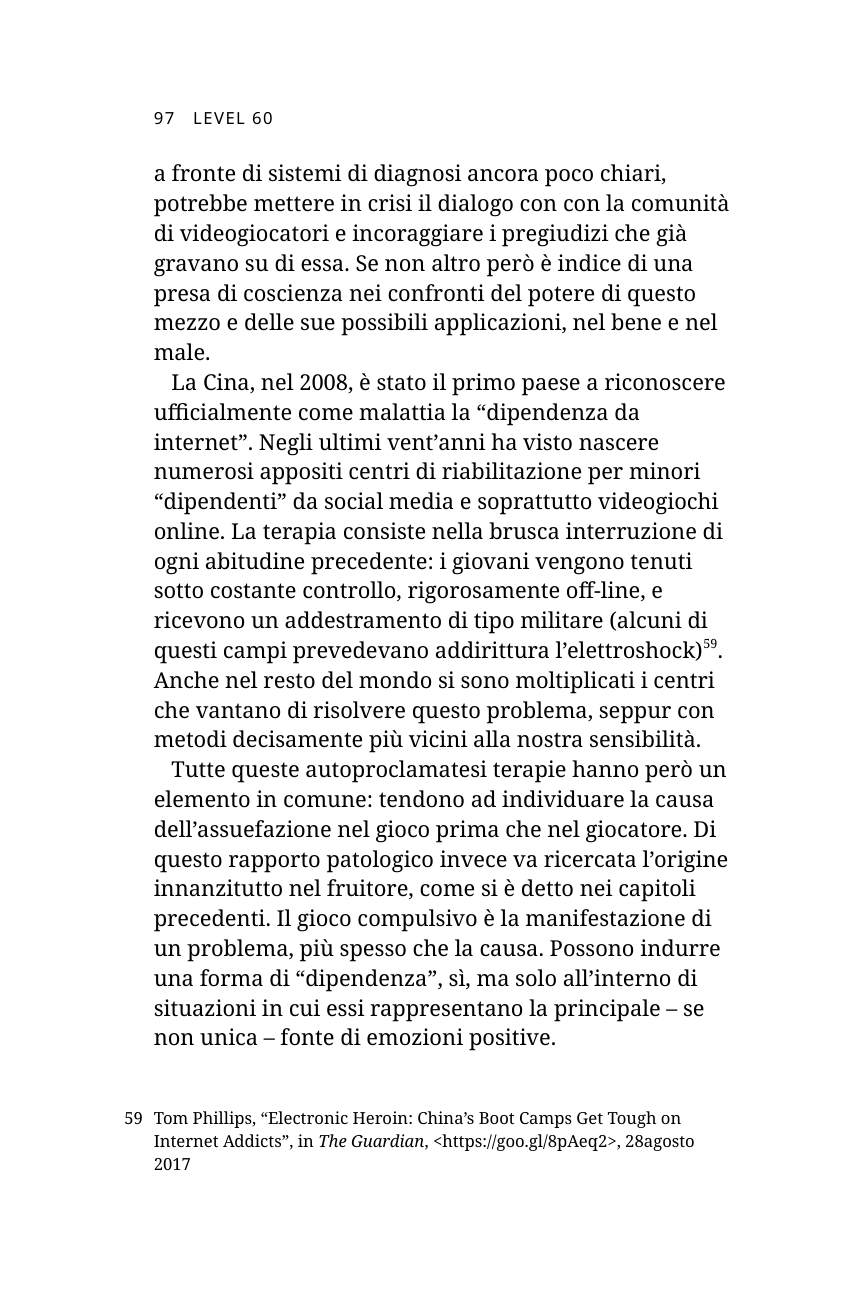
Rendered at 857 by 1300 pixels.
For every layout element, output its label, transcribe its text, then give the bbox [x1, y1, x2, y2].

text Tutte queste autoproclamatesi terapie hanno però un elemento in comune: tendono ad individuare la causa dell’assuefazione nel gioco prima che nel giocatore. Di questo rapporto patologico invece va ricercata l’origine innanzitutto nel fruitore, come si è detto nei capitoli precedenti. Il gioco compulsivo è la manifestazione di un problema, più spesso che la causa. Possono indurre una forma di “dipendenza”, sì, ma solo all’interno di situazioni in cui essi rappresentano la principale – se non unica – fonte di emozioni positive. [153, 754, 732, 1052]
text La Cina, nel 2008, è stato il primo paese a riconoscere ufficialmente come malattia la “dipendenza da internet”. Negli ultimi vent’anni ha visto nascere numerosi appositi centri di riabilitazione per minori “dipendenti” da social media e soprattutto videogiochi online. La terapia consiste nella brusca interruzione di ogni abitudine precedente: i giovani vengono tenuti sotto costante controllo, rigorosamente off-line, e ricevono un addestramento di tipo militare (alcuni di questi campi prevedevano addirittura l’elettroshock). Anche nel resto del mondo si sono moltiplicati i centri che vantano di risolvere questo problema, seppur con metodi decisamente più vicini alla nostra sensibilità. [153, 367, 732, 754]
text Tom Phillips, “Electronic Heroin: China’s Boot Camps Get Tough on Internet Addicts”, in The Guardian, <https://goo.gl/8pAeq2>, 28agosto 2017 [124, 1107, 732, 1175]
text a fronte di sistemi di diagnosi ancora poco chiari, potrebbe mettere in crisi il dialogo con con la comunità di videogiocatori e incoraggiare i pregiudizi che già gravano su di essa. Se non altro però è indice di una presa di coscienza nei confronti del potere di questo mezzo e delle sue possibili applicazioni, nel bene e nel male. [153, 158, 732, 367]
